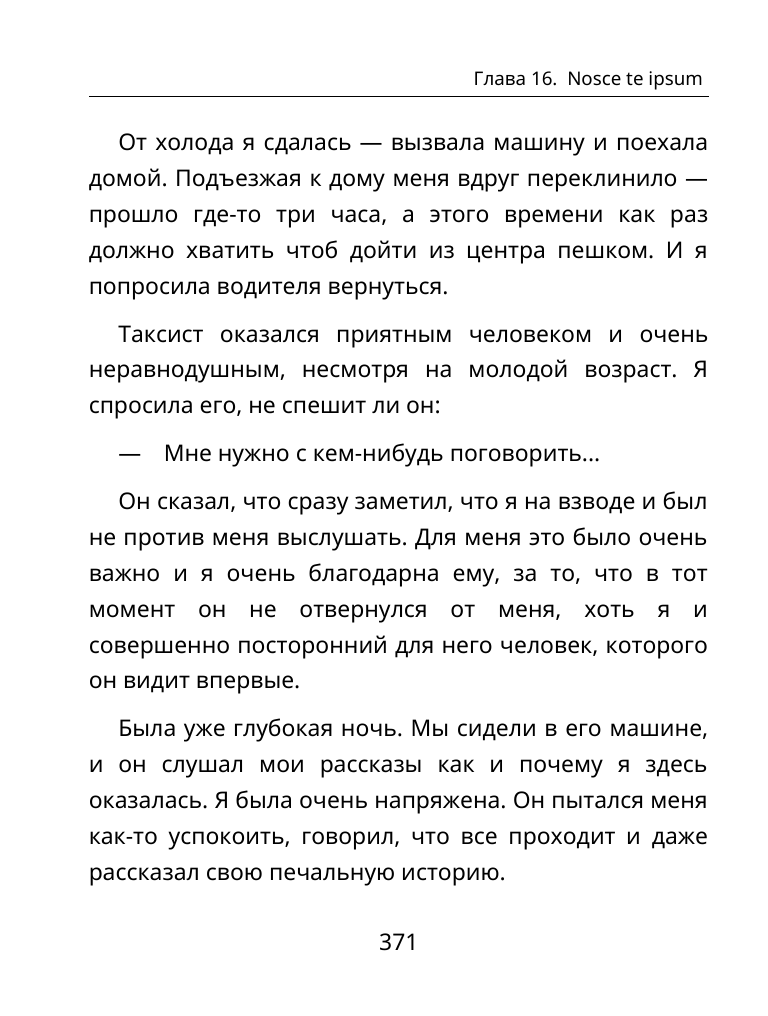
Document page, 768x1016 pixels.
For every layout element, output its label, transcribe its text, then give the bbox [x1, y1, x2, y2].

text Он сказал, что сразу заметил, что я на взводе и был не против меня выслушать. Для меня это было очень важно и я очень благодарна ему, за то, что в тот момент он не отвернулся от меня, хоть я и совершенно посторонний для него человек, которого он видит впервые. [88, 485, 709, 696]
list Мне нужно с кем-нибудь поговорить... [88, 437, 709, 468]
text Была уже глубокая ночь. Мы сидели в его машине, и он слушал мои рассказы как и почему я здесь оказалась. Я была очень напряжена. Он пытался меня как-то успокоить, говорил, что все проходит и даже рассказал свою печальную историю. [88, 712, 709, 887]
text От холода я сдалась — вызвала машину и поехала домой. Подъезжая к дому меня вдруг переклинило — прошло где-то три часа, а этого времени как раз должно хватить чтоб дойти из центра пешком. И я попросила водителя вернуться. [88, 126, 709, 301]
text Таксист оказался приятным человеком и очень неравнодушным, несмотря на молодой возраст. Я спросила его, не спешит ли он: [88, 317, 709, 421]
